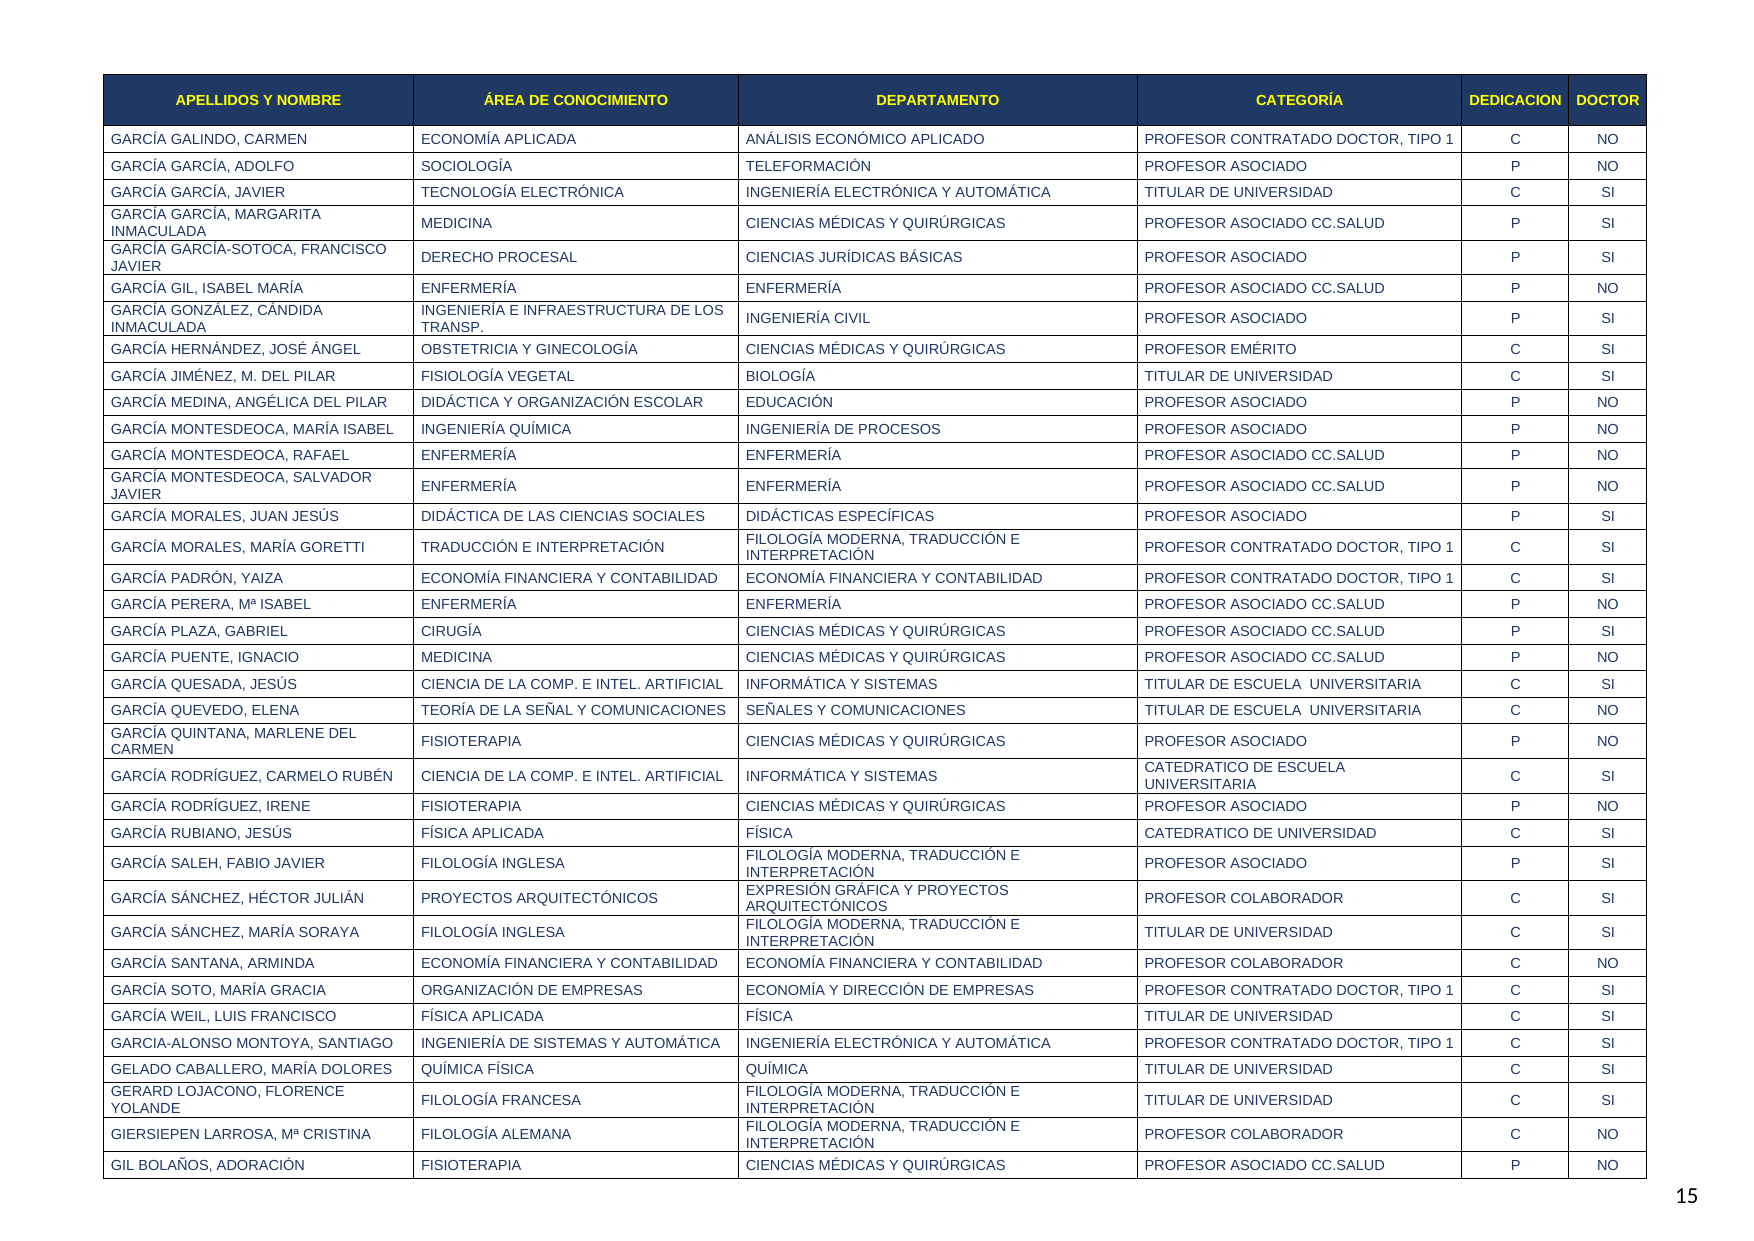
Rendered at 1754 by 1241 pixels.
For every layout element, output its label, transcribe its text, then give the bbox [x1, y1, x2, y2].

table_cell NO [1569, 950, 1646, 976]
table_cell PROFESOR ASOCIADO [1138, 847, 1461, 880]
table_cell INGENIERÍA DE PROCESOS [739, 416, 1137, 442]
table_cell GIERSIEPEN LARROSA, Mª CRISTINA [104, 1118, 413, 1151]
table_cell SI [1569, 1004, 1646, 1029]
table_cell GARCÍA PUENTE, IGNACIO [104, 645, 413, 670]
table_cell SI [1569, 916, 1646, 949]
table_cell DIDÁCTICAS ESPECÍFICAS [739, 504, 1137, 529]
table_cell PROFESOR ASOCIADO [1138, 794, 1461, 819]
table_cell ECONOMÍA APLICADA [414, 126, 738, 152]
table_cell C [1462, 759, 1568, 792]
table_cell PROFESOR ASOCIADO CC.SALUD [1138, 1152, 1461, 1178]
table_cell GARCÍA MONTESDEOCA, SALVADOR JAVIER [104, 469, 413, 503]
table_cell ECONOMÍA FINANCIERA Y CONTABILIDAD [414, 950, 738, 976]
table_cell CIENCIAS MÉDICAS Y QUIRÚRGICAS [739, 794, 1137, 819]
table_cell FILOLOGÍA FRANCESA [414, 1083, 738, 1117]
table_cell GARCIA-ALONSO MONTOYA, SANTIAGO [104, 1030, 413, 1056]
table_cell GIL BOLAÑOS, ADORACIÓN [104, 1152, 413, 1178]
table_cell FÍSICA APLICADA [414, 1004, 738, 1029]
table_cell C [1462, 950, 1568, 976]
table_cell GARCÍA GIL, ISABEL MARÍA [104, 275, 413, 301]
table_cell ENFERMERÍA [414, 443, 738, 468]
table_cell TITULAR DE UNIVERSIDAD [1138, 1057, 1461, 1082]
table_cell GARCÍA GARCÍA, JAVIER [104, 180, 413, 205]
table_cell FISIOTERAPIA [414, 1152, 738, 1178]
table_cell CIENCIAS MÉDICAS Y QUIRÚRGICAS [739, 724, 1137, 758]
table_cell PROFESOR ASOCIADO [1138, 724, 1461, 758]
table_cell C [1462, 363, 1568, 388]
table_cell GARCÍA RUBIANO, JESÚS [104, 820, 413, 846]
table_cell C [1462, 565, 1568, 590]
table_cell C [1462, 881, 1568, 915]
table_cell PROFESOR ASOCIADO CC.SALUD [1138, 206, 1461, 239]
table_cell OBSTETRICIA Y GINECOLOGÍA [414, 336, 738, 362]
table_cell QUÍMICA [739, 1057, 1137, 1082]
table_cell CIENCIA DE LA COMP. E INTEL. ARTIFICIAL [414, 671, 738, 697]
table_cell PROFESOR COLABORADOR [1138, 950, 1461, 976]
table_cell P [1462, 1152, 1568, 1178]
table_cell NO [1569, 469, 1646, 503]
table_cell C [1462, 977, 1568, 1002]
table_header DOCTOR [1569, 75, 1646, 125]
table_cell FÍSICA APLICADA [414, 820, 738, 846]
table_cell SI [1569, 565, 1646, 590]
table_cell MEDICINA [414, 206, 738, 239]
table_cell SI [1569, 241, 1646, 274]
table_cell INGENIERÍA E INFRAESTRUCTURA DE LOS TRANSP. [414, 302, 738, 335]
table_cell C [1462, 1004, 1568, 1029]
table_cell TEORÍA DE LA SEÑAL Y COMUNICACIONES [414, 698, 738, 723]
table_cell PROFESOR CONTRATADO DOCTOR, TIPO 1 [1138, 126, 1461, 152]
table_cell SI [1569, 1083, 1646, 1117]
table_cell FISIOLOGÍA VEGETAL [414, 363, 738, 388]
table_cell GARCÍA SÁNCHEZ, MARÍA SORAYA [104, 916, 413, 949]
table_cell SI [1569, 759, 1646, 792]
table_cell DERECHO PROCESAL [414, 241, 738, 274]
table_cell PROFESOR ASOCIADO [1138, 241, 1461, 274]
table_cell TITULAR DE ESCUELA UNIVERSITARIA [1138, 671, 1461, 697]
table_cell P [1462, 153, 1568, 178]
table_cell TITULAR DE ESCUELA UNIVERSITARIA [1138, 698, 1461, 723]
table_cell ECONOMÍA FINANCIERA Y CONTABILIDAD [739, 565, 1137, 590]
table_cell PROFESOR EMÉRITO [1138, 336, 1461, 362]
table_cell FILOLOGÍA MODERNA, TRADUCCIÓN E INTERPRETACIÓN [739, 1083, 1137, 1117]
table_cell FILOLOGÍA INGLESA [414, 916, 738, 949]
table_cell INGENIERÍA QUÍMICA [414, 416, 738, 442]
table_cell NO [1569, 416, 1646, 442]
table_cell C [1462, 1118, 1568, 1151]
table_cell NO [1569, 153, 1646, 178]
table_cell FILOLOGÍA INGLESA [414, 847, 738, 880]
table_cell SI [1569, 1057, 1646, 1082]
table_cell ECONOMÍA FINANCIERA Y CONTABILIDAD [414, 565, 738, 590]
table_cell INGENIERÍA ELECTRÓNICA Y AUTOMÁTICA [739, 180, 1137, 205]
table_cell P [1462, 241, 1568, 274]
table_cell GARCÍA JIMÉNEZ, M. DEL PILAR [104, 363, 413, 388]
table_cell GARCÍA GARCÍA, MARGARITA INMACULADA [104, 206, 413, 239]
table_cell ENFERMERÍA [739, 591, 1137, 617]
table_cell C [1462, 530, 1568, 564]
table_cell GARCÍA RODRÍGUEZ, CARMELO RUBÉN [104, 759, 413, 792]
table_cell C [1462, 336, 1568, 362]
table_cell PROFESOR CONTRATADO DOCTOR, TIPO 1 [1138, 977, 1461, 1002]
table_cell PROFESOR CONTRATADO DOCTOR, TIPO 1 [1138, 530, 1461, 564]
table_cell SI [1569, 504, 1646, 529]
table_cell PROFESOR COLABORADOR [1138, 1118, 1461, 1151]
table_cell CIENCIAS JURÍDICAS BÁSICAS [739, 241, 1137, 274]
table_cell GARCÍA MORALES, MARÍA GORETTI [104, 530, 413, 564]
table_cell ENFERMERÍA [414, 469, 738, 503]
table_cell CIENCIA DE LA COMP. E INTEL. ARTIFICIAL [414, 759, 738, 792]
table_cell FILOLOGÍA MODERNA, TRADUCCIÓN E INTERPRETACIÓN [739, 847, 1137, 880]
table_cell CIENCIAS MÉDICAS Y QUIRÚRGICAS [739, 618, 1137, 643]
table_cell FILOLOGÍA ALEMANA [414, 1118, 738, 1151]
table_cell P [1462, 206, 1568, 239]
table_cell PROFESOR CONTRATADO DOCTOR, TIPO 1 [1138, 1030, 1461, 1056]
table_cell PROFESOR ASOCIADO CC.SALUD [1138, 469, 1461, 503]
table_cell P [1462, 390, 1568, 415]
table_cell ENFERMERÍA [414, 591, 738, 617]
table_cell CIENCIAS MÉDICAS Y QUIRÚRGICAS [739, 1152, 1137, 1178]
table_cell CIENCIAS MÉDICAS Y QUIRÚRGICAS [739, 206, 1137, 239]
table_cell CIRUGÍA [414, 618, 738, 643]
table_cell ENFERMERÍA [414, 275, 738, 301]
table_cell QUÍMICA FÍSICA [414, 1057, 738, 1082]
table_cell C [1462, 180, 1568, 205]
table_cell ENFERMERÍA [739, 443, 1137, 468]
table_cell BIOLOGÍA [739, 363, 1137, 388]
table_cell PROFESOR ASOCIADO [1138, 390, 1461, 415]
table_cell C [1462, 126, 1568, 152]
table_cell FÍSICA [739, 820, 1137, 846]
table_cell PROFESOR ASOCIADO [1138, 416, 1461, 442]
table_cell C [1462, 820, 1568, 846]
table_cell PROFESOR ASOCIADO CC.SALUD [1138, 618, 1461, 643]
table_cell NO [1569, 1152, 1646, 1178]
table_cell PROFESOR ASOCIADO [1138, 504, 1461, 529]
table_cell GARCÍA MONTESDEOCA, RAFAEL [104, 443, 413, 468]
table_cell PROYECTOS ARQUITECTÓNICOS [414, 881, 738, 915]
table_cell P [1462, 847, 1568, 880]
table_cell GARCÍA PADRÓN, YAIZA [104, 565, 413, 590]
table_cell TITULAR DE UNIVERSIDAD [1138, 1083, 1461, 1117]
table_cell ANÁLISIS ECONÓMICO APLICADO [739, 126, 1137, 152]
table_header CATEGORÍA [1138, 75, 1461, 125]
table_cell P [1462, 469, 1568, 503]
table_cell DIDÁCTICA DE LAS CIENCIAS SOCIALES [414, 504, 738, 529]
table_cell EXPRESIÓN GRÁFICA Y PROYECTOS ARQUITECTÓNICOS [739, 881, 1137, 915]
table_cell P [1462, 416, 1568, 442]
table_cell NO [1569, 275, 1646, 301]
table_cell PROFESOR ASOCIADO CC.SALUD [1138, 443, 1461, 468]
table_cell ENFERMERÍA [739, 469, 1137, 503]
table_header APELLIDOS Y NOMBRE [104, 75, 413, 125]
table_cell GELADO CABALLERO, MARÍA DOLORES [104, 1057, 413, 1082]
table_cell ORGANIZACIÓN DE EMPRESAS [414, 977, 738, 1002]
table_cell ENFERMERÍA [739, 275, 1137, 301]
table_cell NO [1569, 794, 1646, 819]
table_cell NO [1569, 591, 1646, 617]
table_cell GARCÍA MONTESDEOCA, MARÍA ISABEL [104, 416, 413, 442]
table_cell SI [1569, 302, 1646, 335]
table_cell FISIOTERAPIA [414, 794, 738, 819]
table_cell TECNOLOGÍA ELECTRÓNICA [414, 180, 738, 205]
table_cell GARCÍA SALEH, FABIO JAVIER [104, 847, 413, 880]
table_cell P [1462, 724, 1568, 758]
table_cell PROFESOR ASOCIADO [1138, 302, 1461, 335]
table_cell TITULAR DE UNIVERSIDAD [1138, 363, 1461, 388]
table_cell GARCÍA SOTO, MARÍA GRACIA [104, 977, 413, 1002]
table_cell MEDICINA [414, 645, 738, 670]
table_cell GARCÍA PERERA, Mª ISABEL [104, 591, 413, 617]
table_cell PROFESOR COLABORADOR [1138, 881, 1461, 915]
table_cell GARCÍA GARCÍA-SOTOCA, FRANCISCO JAVIER [104, 241, 413, 274]
table_cell TITULAR DE UNIVERSIDAD [1138, 180, 1461, 205]
table_cell SI [1569, 847, 1646, 880]
table_cell GARCÍA SÁNCHEZ, HÉCTOR JULIÁN [104, 881, 413, 915]
table_cell ECONOMÍA Y DIRECCIÓN DE EMPRESAS [739, 977, 1137, 1002]
table_cell FILOLOGÍA MODERNA, TRADUCCIÓN E INTERPRETACIÓN [739, 530, 1137, 564]
table_cell P [1462, 302, 1568, 335]
table_cell PROFESOR ASOCIADO CC.SALUD [1138, 275, 1461, 301]
table_cell CATEDRATICO DE UNIVERSIDAD [1138, 820, 1461, 846]
table_cell GARCÍA GARCÍA, ADOLFO [104, 153, 413, 178]
table_cell TITULAR DE UNIVERSIDAD [1138, 916, 1461, 949]
table_cell GARCÍA QUESADA, JESÚS [104, 671, 413, 697]
table_cell PROFESOR ASOCIADO CC.SALUD [1138, 591, 1461, 617]
table_cell TELEFORMACIÓN [739, 153, 1137, 178]
table_cell PROFESOR CONTRATADO DOCTOR, TIPO 1 [1138, 565, 1461, 590]
table_cell INGENIERÍA CIVIL [739, 302, 1137, 335]
table_cell FILOLOGÍA MODERNA, TRADUCCIÓN E INTERPRETACIÓN [739, 916, 1137, 949]
table_cell SI [1569, 180, 1646, 205]
table_cell INGENIERÍA ELECTRÓNICA Y AUTOMÁTICA [739, 1030, 1137, 1056]
table_cell GARCÍA WEIL, LUIS FRANCISCO [104, 1004, 413, 1029]
table_cell C [1462, 698, 1568, 723]
table_cell GARCÍA RODRÍGUEZ, IRENE [104, 794, 413, 819]
table_cell GARCÍA MEDINA, ANGÉLICA DEL PILAR [104, 390, 413, 415]
table_header ÁREA DE CONOCIMIENTO [414, 75, 738, 125]
table_cell P [1462, 504, 1568, 529]
table_cell INGENIERÍA DE SISTEMAS Y AUTOMÁTICA [414, 1030, 738, 1056]
table_cell NO [1569, 724, 1646, 758]
table_cell SI [1569, 881, 1646, 915]
table_cell FISIOTERAPIA [414, 724, 738, 758]
table_cell P [1462, 794, 1568, 819]
table_cell P [1462, 275, 1568, 301]
table_header DEDICACION [1462, 75, 1568, 125]
table_cell SI [1569, 363, 1646, 388]
table_cell CIENCIAS MÉDICAS Y QUIRÚRGICAS [739, 645, 1137, 670]
table_cell TRADUCCIÓN E INTERPRETACIÓN [414, 530, 738, 564]
table_cell NO [1569, 126, 1646, 152]
table_cell SI [1569, 977, 1646, 1002]
table_cell NO [1569, 1118, 1646, 1151]
table_cell FÍSICA [739, 1004, 1137, 1029]
table_cell GARCÍA HERNÁNDEZ, JOSÉ ÁNGEL [104, 336, 413, 362]
table_cell CATEDRATICO DE ESCUELA UNIVERSITARIA [1138, 759, 1461, 792]
table_cell SEÑALES Y COMUNICACIONES [739, 698, 1137, 723]
table_cell SI [1569, 671, 1646, 697]
table_cell PROFESOR ASOCIADO [1138, 153, 1461, 178]
table_cell GARCÍA MORALES, JUAN JESÚS [104, 504, 413, 529]
table_cell SOCIOLOGÍA [414, 153, 738, 178]
table_cell P [1462, 618, 1568, 643]
table_cell P [1462, 443, 1568, 468]
table_cell PROFESOR ASOCIADO CC.SALUD [1138, 645, 1461, 670]
table_cell SI [1569, 530, 1646, 564]
table_cell GARCÍA GALINDO, CARMEN [104, 126, 413, 152]
table_cell C [1462, 916, 1568, 949]
table_cell CIENCIAS MÉDICAS Y QUIRÚRGICAS [739, 336, 1137, 362]
table_cell GARCÍA QUINTANA, MARLENE DEL CARMEN [104, 724, 413, 758]
table_cell SI [1569, 1030, 1646, 1056]
table_cell GARCÍA PLAZA, GABRIEL [104, 618, 413, 643]
table_cell P [1462, 645, 1568, 670]
table_cell C [1462, 1083, 1568, 1117]
table_cell NO [1569, 645, 1646, 670]
table_header DEPARTAMENTO [739, 75, 1137, 125]
table_cell P [1462, 591, 1568, 617]
table_cell DIDÁCTICA Y ORGANIZACIÓN ESCOLAR [414, 390, 738, 415]
table_cell GERARD LOJACONO, FLORENCE YOLANDE [104, 1083, 413, 1117]
table_cell SI [1569, 206, 1646, 239]
table_cell C [1462, 1057, 1568, 1082]
table_cell NO [1569, 390, 1646, 415]
table_cell NO [1569, 698, 1646, 723]
table_cell INFORMÁTICA Y SISTEMAS [739, 759, 1137, 792]
table_cell TITULAR DE UNIVERSIDAD [1138, 1004, 1461, 1029]
table_cell FILOLOGÍA MODERNA, TRADUCCIÓN E INTERPRETACIÓN [739, 1118, 1137, 1151]
table_cell SI [1569, 618, 1646, 643]
table_cell GARCÍA SANTANA, ARMINDA [104, 950, 413, 976]
table_cell C [1462, 671, 1568, 697]
table_cell INFORMÁTICA Y SISTEMAS [739, 671, 1137, 697]
table_cell SI [1569, 820, 1646, 846]
table_cell GARCÍA QUEVEDO, ELENA [104, 698, 413, 723]
table_cell C [1462, 1030, 1568, 1056]
table_cell GARCÍA GONZÁLEZ, CÁNDIDA INMACULADA [104, 302, 413, 335]
table_cell ECONOMÍA FINANCIERA Y CONTABILIDAD [739, 950, 1137, 976]
table_cell EDUCACIÓN [739, 390, 1137, 415]
table_cell SI [1569, 336, 1646, 362]
table_cell NO [1569, 443, 1646, 468]
